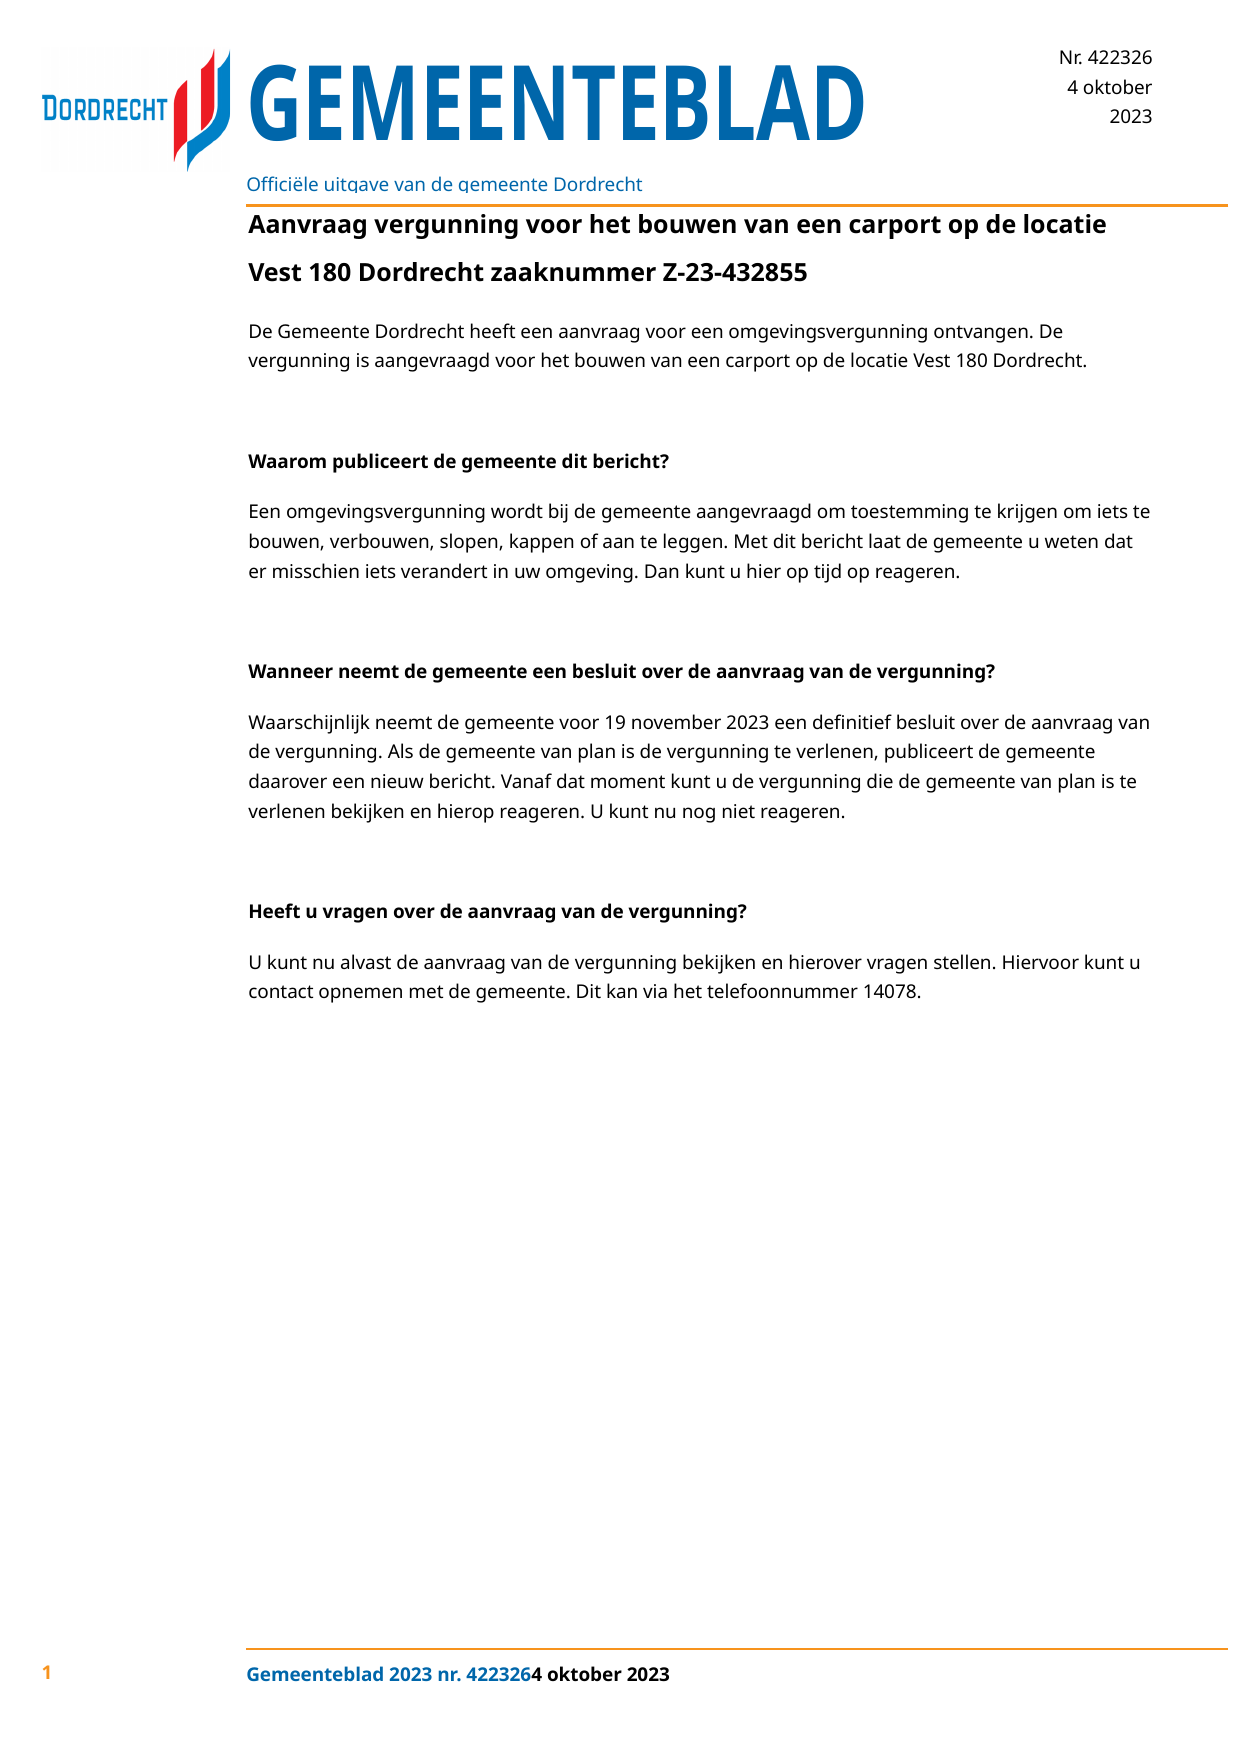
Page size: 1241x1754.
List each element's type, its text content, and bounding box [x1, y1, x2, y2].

text Wanneer neemt de gemeente een besluit over de aanvraag van de vergunning? [248, 659, 1152, 684]
text Waarom publiceert de gemeente dit bericht? [248, 448, 1152, 474]
text Een omgevingsvergunning wordt bij de gemeente aangevraagd om toestemming te krijgen om iets te bouwen, verbouwen, slopen, kappen of aan te leggen. Met dit bericht laat de gemeente u weten dat er misschien iets verandert in uw omgeving. Dan kunt u hier op tijd op reageren. [248, 499, 1152, 584]
text Heeft u vragen over de aanvraag van de vergunning? [248, 899, 1152, 924]
text Waarschijnlijk neemt de gemeente voor 19 november 2023 een definitief besluit over de aanvraag van de vergunning. Als de gemeente van plan is de vergunning te verlenen, publiceert de gemeente daarover een nieuw bericht. Vanaf dat moment kunt u de vergunning die de gemeente van plan is te verlenen bekijken en hierop reageren. U kunt nu nog niet reageren. [248, 709, 1152, 824]
text De Gemeente Dordrecht heeft een aanvraag voor een omgevingsvergunning ontvangen. De vergunning is aangevraagd voor het bouwen van een carport op de locatie Vest 180 Dordrecht. [248, 318, 1152, 373]
picture [41, 47, 231, 172]
text U kunt nu alvast de aanvraag van de vergunning bekijken en hierover vragen stellen. Hiervoor kunt u contact opnemen met de gemeente. Dit kan via het telefoonnummer 14078. [248, 949, 1152, 1004]
text Aanvraag vergunning voor het bouwen van een carport op de locatie Vest 180 Dordrecht zaaknummer Z-23-432855 [248, 207, 1152, 288]
